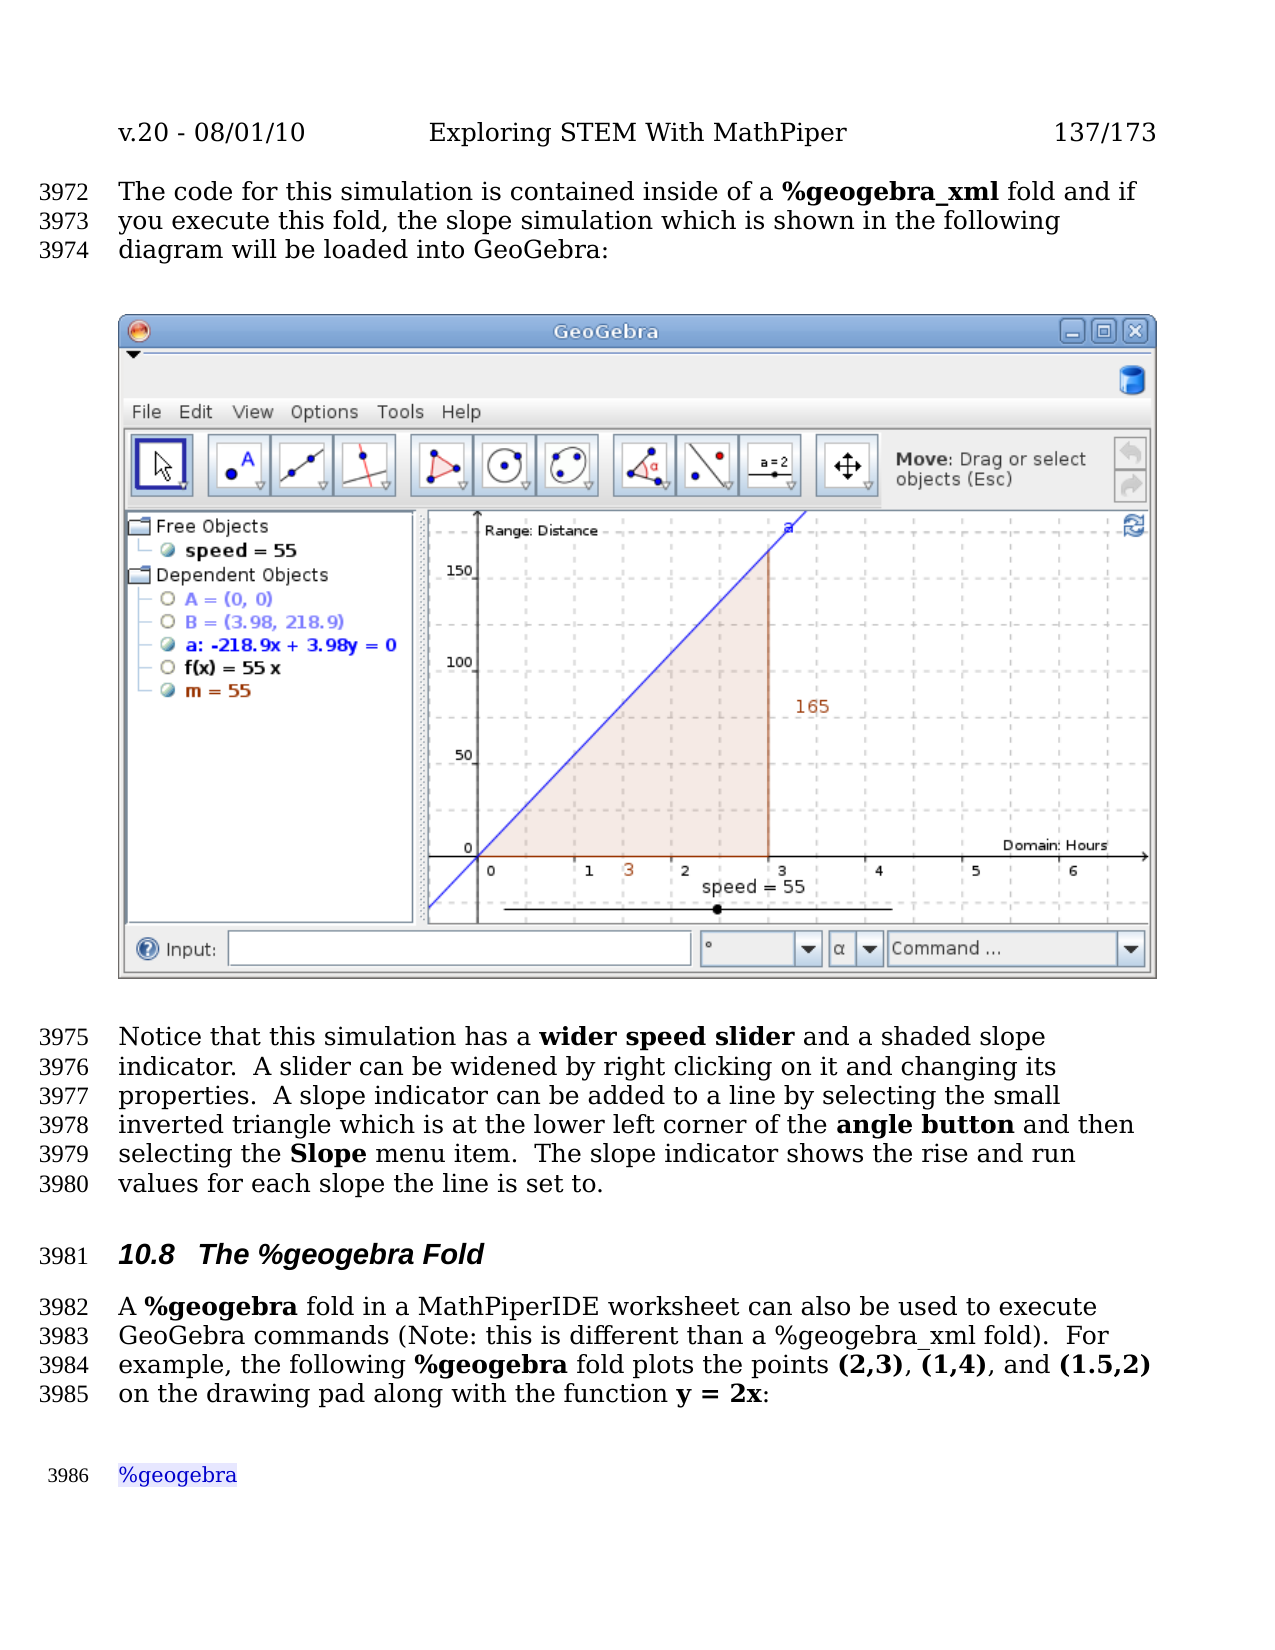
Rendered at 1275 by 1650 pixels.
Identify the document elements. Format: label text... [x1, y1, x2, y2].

text The code for this simulation is contained inside of a %geogebra_xml fold and if you execute this fold, the slope simulation which is shown in the following diagram will be loaded into GeoGebra: [118, 177, 1157, 264]
picture [118, 314, 1157, 979]
text %geogebra [118, 1463, 1157, 1487]
text A %geogebra fold in a MathPiperIDE worksheet can also be used to execute GeoGebra commands (Note: this is different than a %geogebra_xml fold). For example, the following %geogebra fold plots the points (2,3), (1,4), and (1.5,2) on the drawing pad along with the function y = 2x: [118, 1291, 1157, 1409]
text Notice that this simulation has a wider speed slider and a shaded slope indicator. A slider can be widened by right clicking on it and changing its properties. A slope indicator can be added to a line by selecting the small inverted triangle which is at the lower left corner of the angle button and then selecting the Slope menu item. The slope indicator shows the rise and run values for each slope the line is set to. [118, 1022, 1157, 1198]
subtitle The %geogebra Fold [118, 1237, 1157, 1271]
